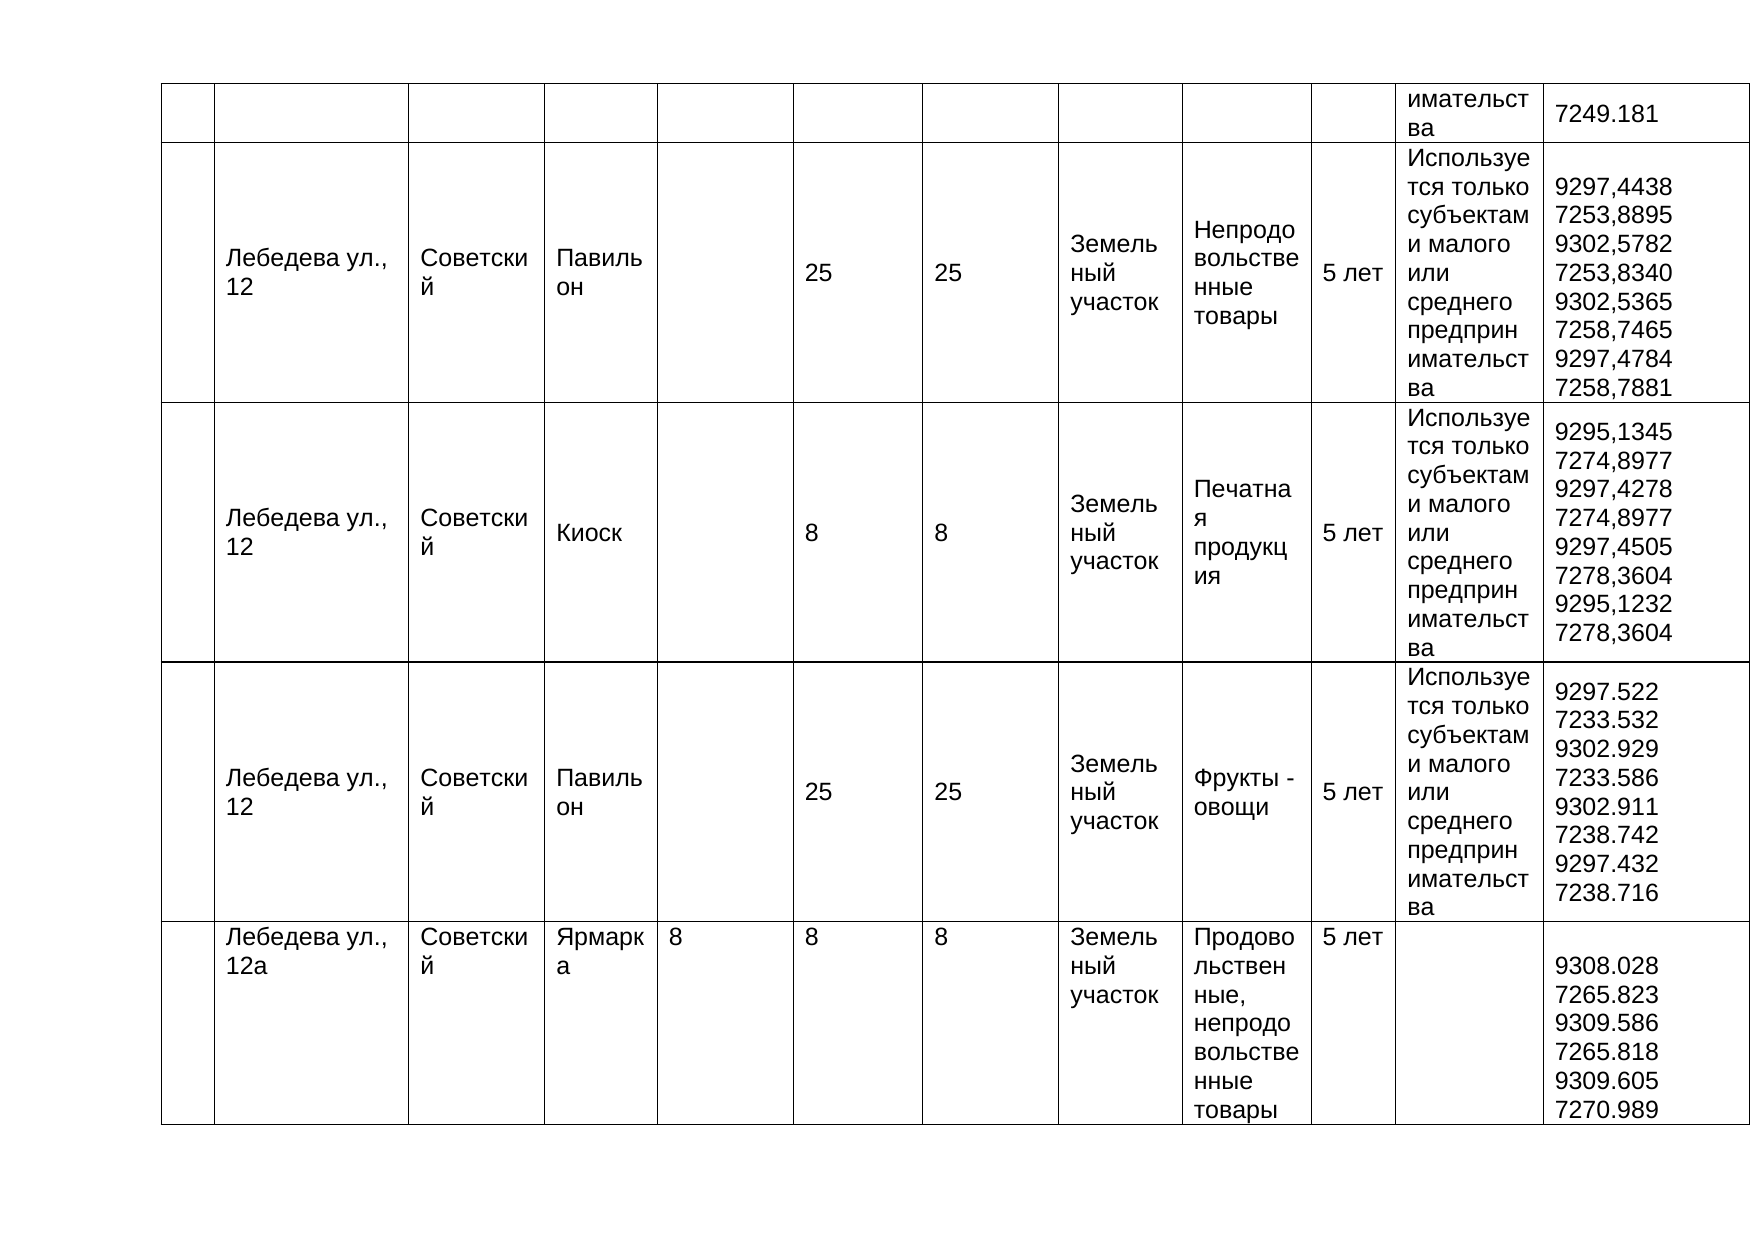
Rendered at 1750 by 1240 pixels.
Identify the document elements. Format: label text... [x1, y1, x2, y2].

table_cell [162, 143, 214, 402]
table_cell Лебедева ул., 12а [215, 922, 408, 1123]
table_cell Печатная продукция [1183, 403, 1311, 661]
table_cell [409, 84, 544, 142]
table_cell [162, 84, 214, 142]
table_cell 5 лет [1312, 403, 1395, 661]
table_cell 8 [923, 403, 1058, 661]
table_cell Фрукты - овощи [1183, 663, 1311, 921]
table_cell Земельный участок [1059, 143, 1182, 402]
table_cell [658, 403, 793, 661]
table_cell Ярмарка [545, 922, 657, 1123]
table_cell [215, 84, 408, 142]
table_cell Лебедева ул., 12 [215, 143, 408, 402]
table_cell 25 [794, 663, 922, 921]
table_cell 25 [923, 663, 1058, 921]
table_cell [1183, 84, 1311, 142]
table_cell Используется только субъектами малого или среднего предпринимательства [1396, 403, 1543, 661]
table_cell 25 [794, 143, 922, 402]
table_cell 5 лет [1312, 922, 1395, 1123]
table_cell Используется только субъектами малого или среднего предпринимательства [1396, 663, 1543, 921]
table_cell 8 [794, 922, 922, 1123]
table_cell 8 [923, 922, 1058, 1123]
table_cell 8 [658, 922, 793, 1123]
table_cell 25 [923, 143, 1058, 402]
table_cell имательства [1396, 84, 1543, 142]
table_cell [794, 84, 922, 142]
table_cell [1059, 84, 1182, 142]
table_cell [923, 84, 1058, 142]
table_cell [162, 403, 214, 661]
table_cell [658, 143, 793, 402]
table_cell [658, 84, 793, 142]
table_cell 8 [794, 403, 922, 661]
table_cell [162, 663, 214, 921]
table_cell [1312, 84, 1395, 142]
table_cell Советский [409, 663, 544, 921]
table_cell Используется только субъектами малого или среднего предпринимательства [1396, 143, 1543, 402]
table_cell Лебедева ул., 12 [215, 663, 408, 921]
table_cell [162, 922, 214, 1123]
table_cell Советский [409, 143, 544, 402]
table_cell Лебедева ул., 12 [215, 403, 408, 661]
table_cell Земельный участок [1059, 922, 1182, 1123]
table_cell 5 лет [1312, 663, 1395, 921]
table_cell Непродовольственные товары [1183, 143, 1311, 402]
table_cell 9297.522 7233.532 9302.929 7233.586 9302.911 7238.742 9297.432 7238.716 [1544, 663, 1749, 921]
table_cell Советский [409, 922, 544, 1123]
table_cell Павильон [545, 663, 657, 921]
table_cell Земельный участок [1059, 663, 1182, 921]
table_cell [658, 663, 793, 921]
table_cell 7249.181 [1544, 84, 1749, 142]
table_cell [545, 84, 657, 142]
table_cell Павильон [545, 143, 657, 402]
table_cell 5 лет [1312, 143, 1395, 402]
table_cell Киоск [545, 403, 657, 661]
table_cell 9297,4438 7253,8895 9302,5782 7253,8340 9302,5365 7258,7465 9297,4784 7258,7881 [1544, 143, 1749, 402]
table_cell 9295,1345 7274,8977 9297,4278 7274,8977 9297,4505 7278,3604 9295,1232 7278,3604 [1544, 403, 1749, 661]
table_cell Земельный участок [1059, 403, 1182, 661]
table_cell Продовольственные, непродовольственные товары [1183, 922, 1311, 1123]
table_cell 9308.028 7265.823 9309.586 7265.818 9309.605 7270.989 [1544, 922, 1749, 1123]
table_cell [1396, 922, 1543, 1123]
table_cell Советский [409, 403, 544, 661]
